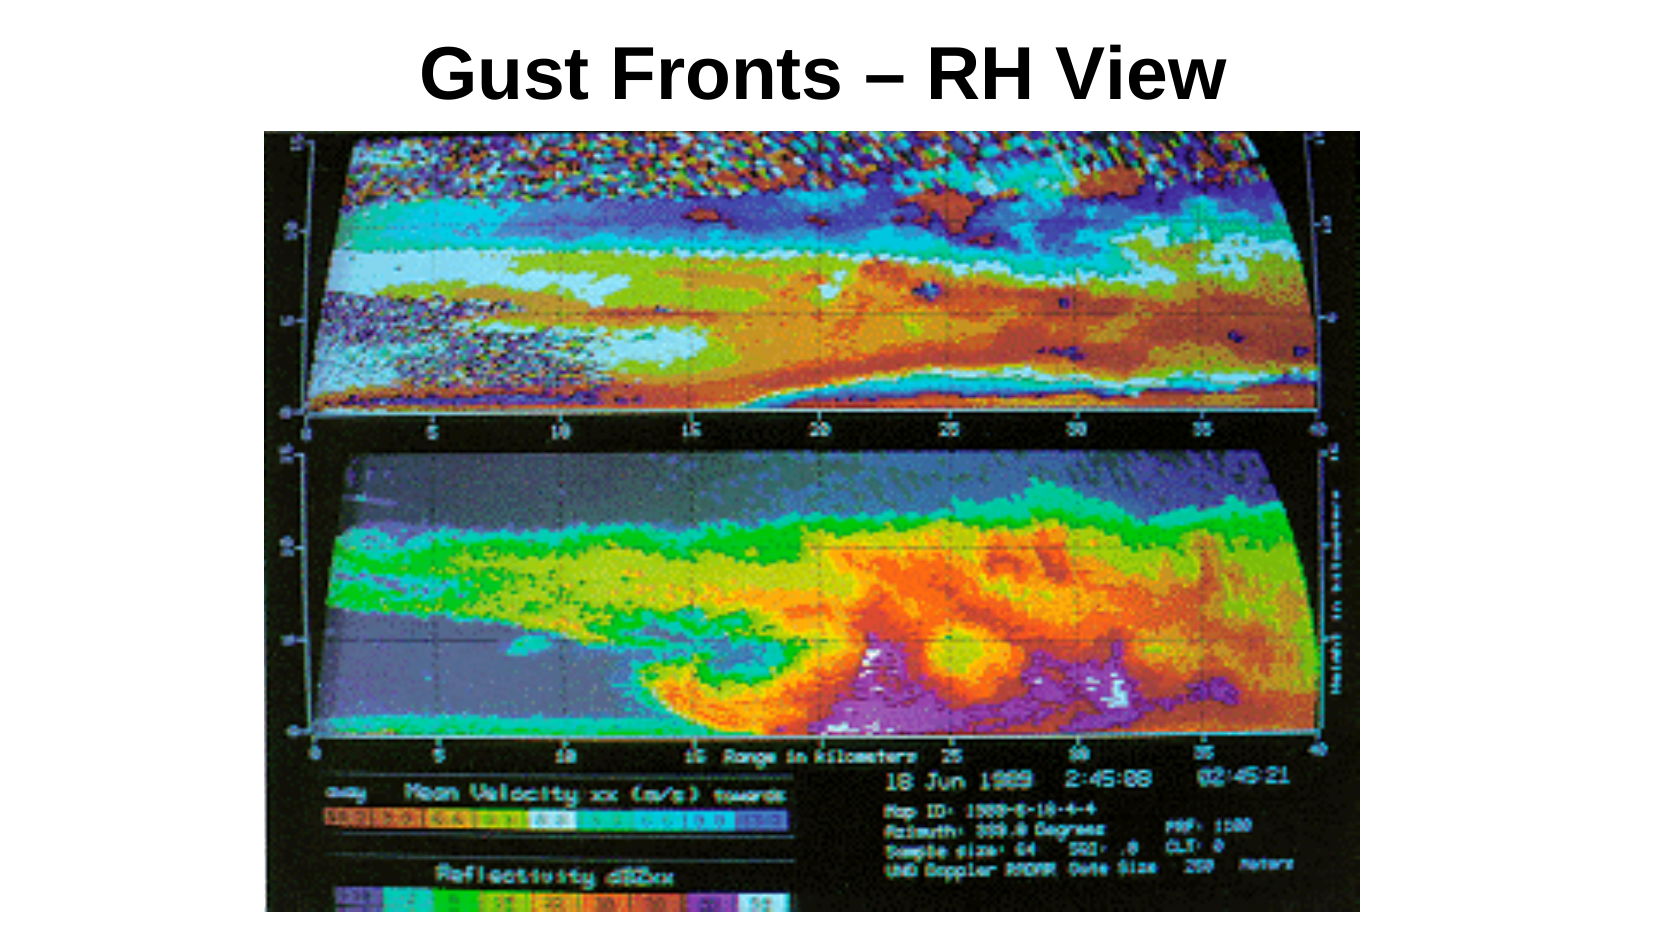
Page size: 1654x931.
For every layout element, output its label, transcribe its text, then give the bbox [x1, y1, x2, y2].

title Gust Fronts – RH View [0, 5, 1651, 133]
picture [264, 131, 1360, 912]
